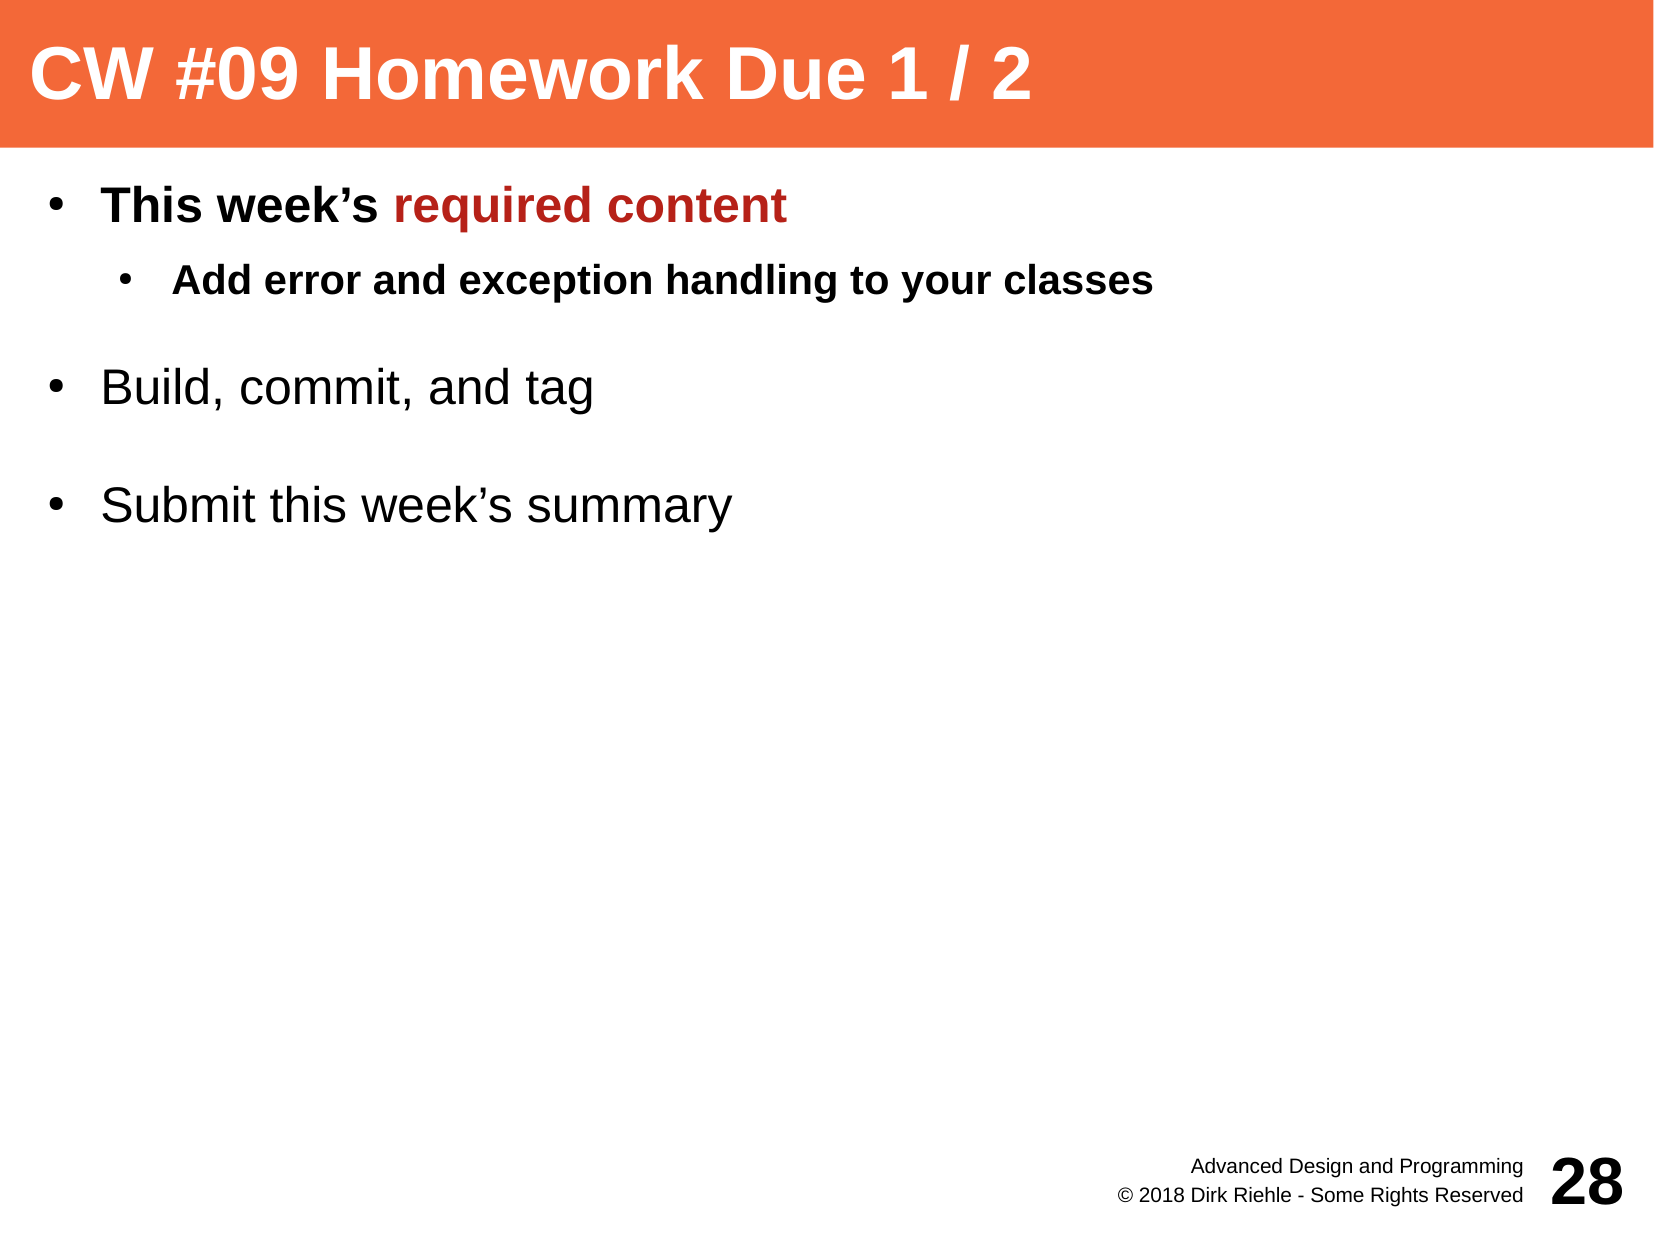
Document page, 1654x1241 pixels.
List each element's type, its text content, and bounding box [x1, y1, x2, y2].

list This week’s required content Add error and exception handling to your classes Build, commit, and tag Submit this week’s summary [29, 177, 1625, 1211]
title CW #09 Homework Due 1 / 2 [0, 0, 1654, 148]
